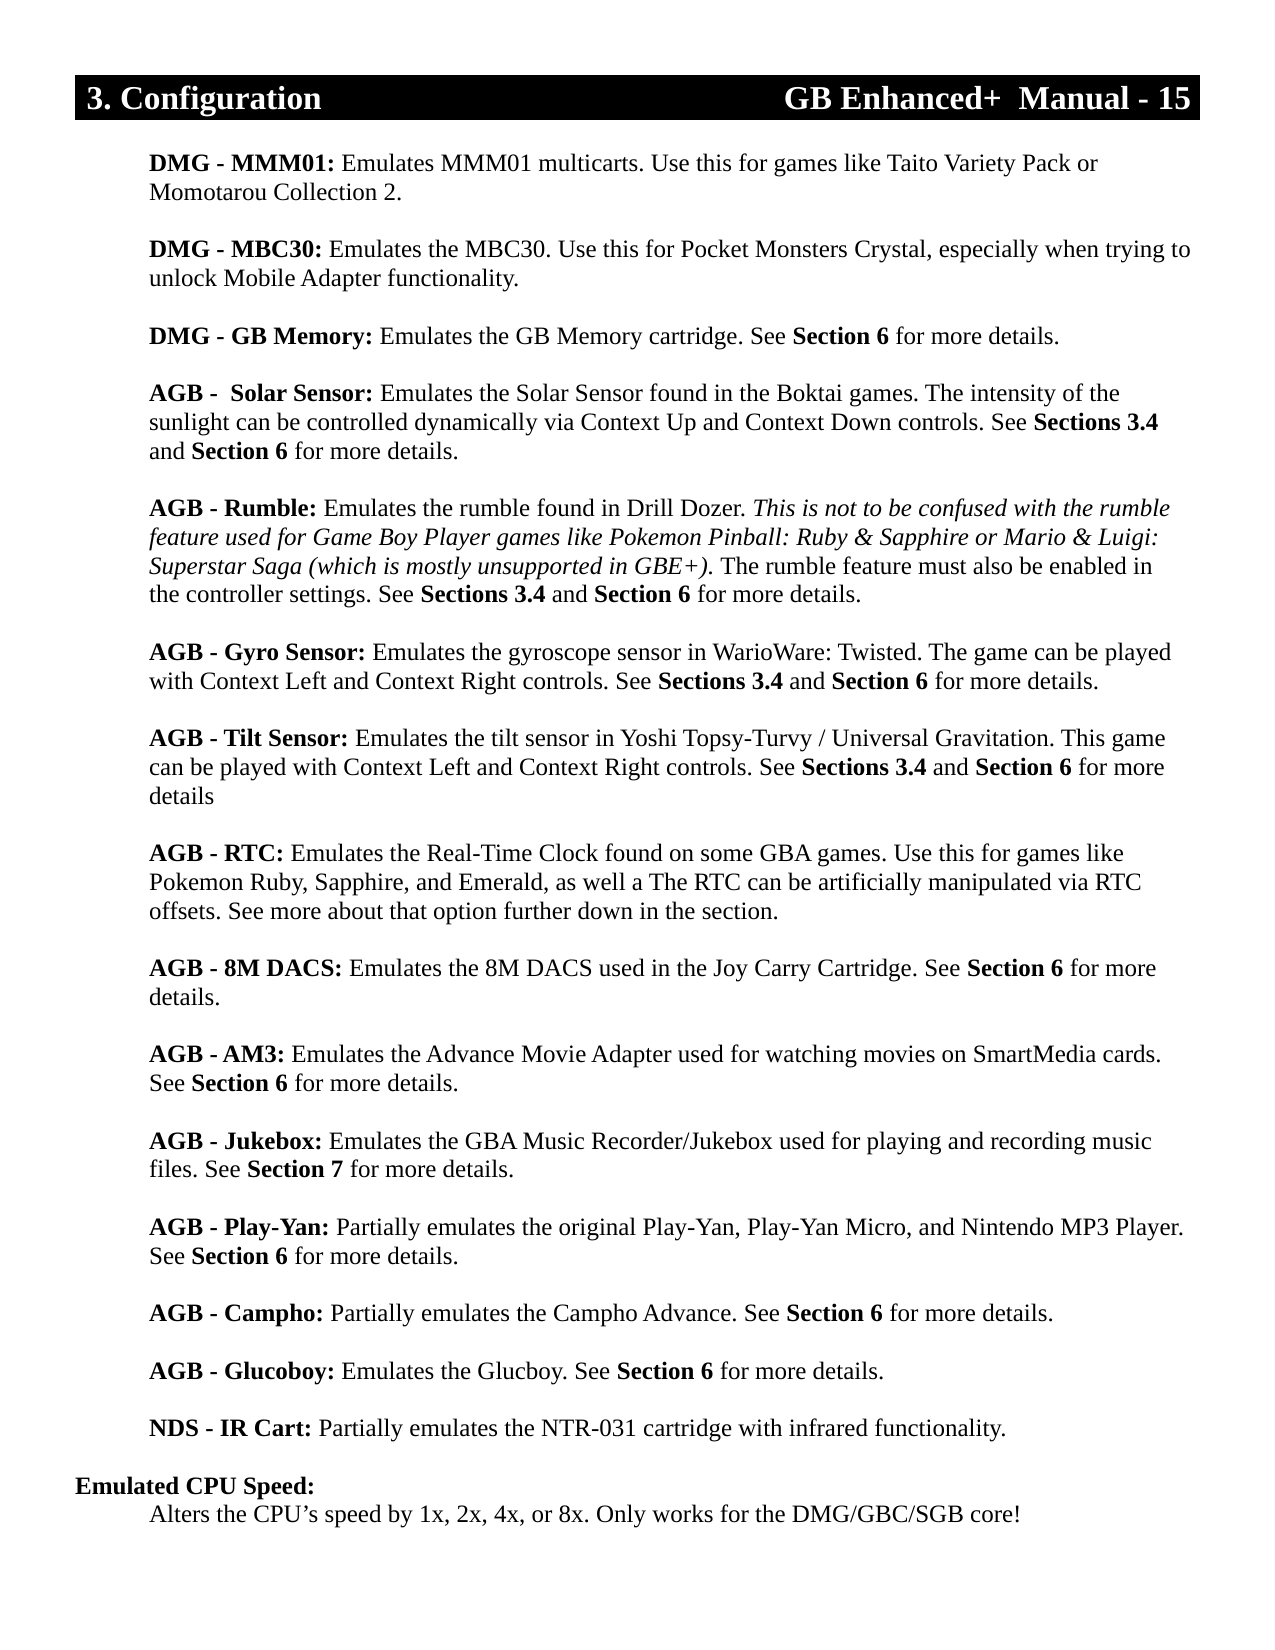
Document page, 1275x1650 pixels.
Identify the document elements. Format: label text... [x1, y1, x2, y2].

text AGB - Glucoboy: Emulates the Glucboy. See Section 6 for more details. [75, 1356, 1200, 1384]
text 3. Configuration GB Enhanced+ Manual - 15 [75, 75, 1200, 119]
text NDS - IR Cart: Partially emulates the NTR-031 cartridge with infrared functionality. [75, 1413, 1200, 1442]
text AGB - Campho: Partially emulates the Campho Advance. See Section 6 for more details. [75, 1298, 1200, 1327]
text AGB - Tilt Sensor: Emulates the tilt sensor in Yoshi Topsy-Turvy / Universal Gravitation. This game can be played with Context Left and Context Right controls. See Sections 3.4 and Section 6 for more details [75, 723, 1200, 809]
text AGB - Play-Yan: Partially emulates the original Play-Yan, Play-Yan Micro, and Nintendo MP3 Player. See Section 6 for more details. [75, 1212, 1200, 1269]
text DMG - GB Memory: Emulates the GB Memory cartridge. See Section 6 for more details. [75, 321, 1200, 349]
text AGB - Solar Sensor: Emulates the Solar Sensor found in the Boktai games. The intensity of the sunlight can be controlled dynamically via Context Up and Context Down controls. See Sections 3.4 and Section 6 for more details. [75, 378, 1200, 464]
text Emulated CPU Speed: [75, 1471, 1200, 1499]
text AGB - Jukebox: Emulates the GBA Music Recorder/Jukebox used for playing and recording music files. See Section 7 for more details. [75, 1126, 1200, 1183]
text AGB - AM3: Emulates the Advance Movie Adapter used for watching movies on SmartMedia cards. See Section 6 for more details. [75, 1039, 1200, 1097]
text AGB - Rumble: Emulates the rumble found in Drill Dozer. This is not to be confused with the rumble feature used for Game Boy Player games like Pokemon Pinball: Ruby & Sapphire or Mario & Luigi: Superstar Saga (which is mostly unsupported in GBE+). The rumble feature must also be enabled in the controller settings. See Sections 3.4 and Section 6 for more details. [75, 493, 1200, 608]
text AGB - RTC: Emulates the Real-Time Clock found on some GBA games. Use this for games like Pokemon Ruby, Sapphire, and Emerald, as well a The RTC can be artificially manipulated via RTC offsets. See more about that option further down in the section. [75, 838, 1200, 924]
text AGB - Gyro Sensor: Emulates the gyroscope sensor in WarioWare: Twisted. The game can be played with Context Left and Context Right controls. See Sections 3.4 and Section 6 for more details. [75, 637, 1200, 694]
text AGB - 8M DACS: Emulates the 8M DACS used in the Joy Carry Cartridge. See Section 6 for more details. [75, 953, 1200, 1011]
text Alters the CPU’s speed by 1x, 2x, 4x, or 8x. Only works for the DMG/GBC/SGB core! [75, 1499, 1200, 1528]
text DMG - MBC30: Emulates the MBC30. Use this for Pocket Monsters Crystal, especially when trying to unlock Mobile Adapter functionality. [75, 234, 1200, 292]
text DMG - MMM01: Emulates MMM01 multicarts. Use this for games like Taito Variety Pack or Momotarou Collection 2. [75, 148, 1200, 206]
